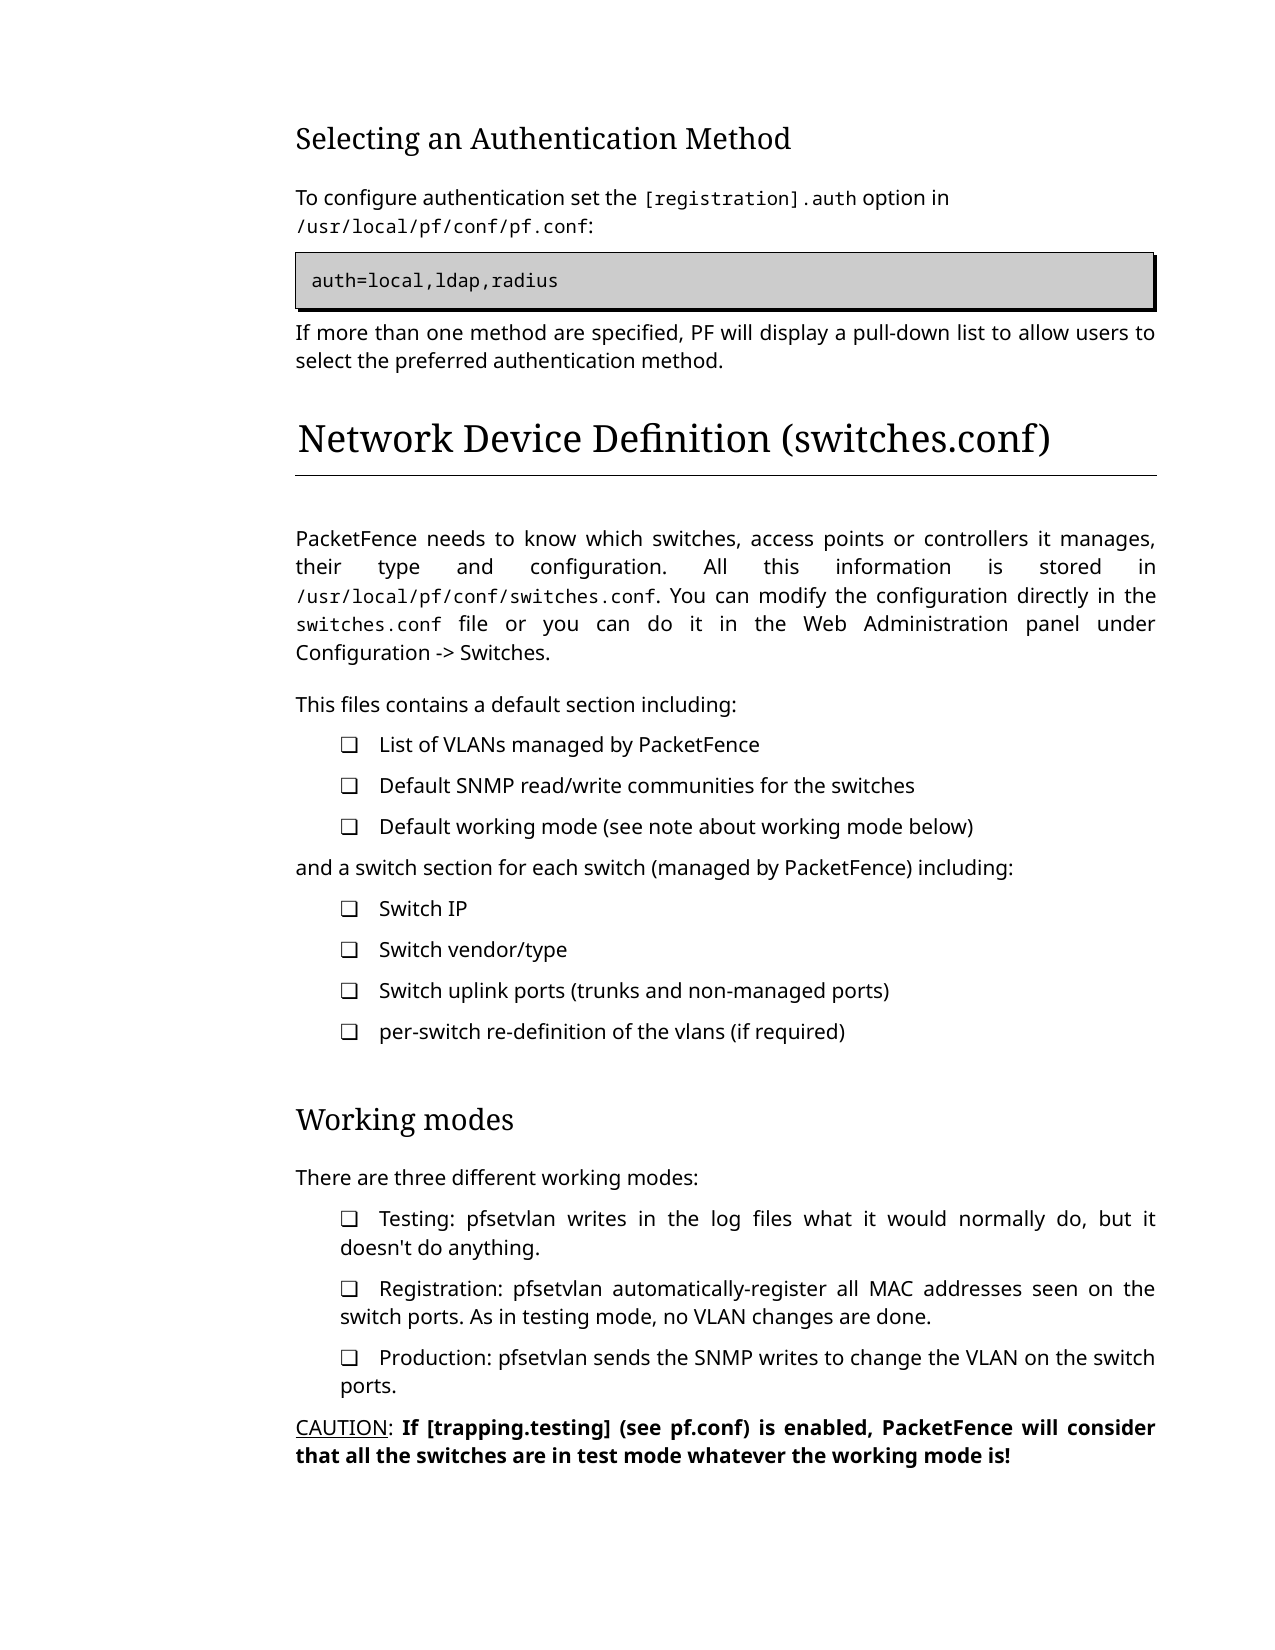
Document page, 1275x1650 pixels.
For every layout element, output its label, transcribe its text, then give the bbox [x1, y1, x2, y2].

list ❏ Testing: pfsetvlan writes in the log files what it would normally do, but it doesn't do anything. [340, 1204, 1157, 1261]
list ❏ Switch vendor/type [340, 935, 1157, 964]
text There are three different working modes: [295, 1163, 1157, 1192]
text If more than one method are specified, PF will display a pull-down list to allow users to select the preferred authentication method. [295, 318, 1157, 375]
list ❏ Default SNMP read/write communities for the switches [340, 772, 1157, 800]
list ❏ per-switch re-definition of the vlans (if required) [340, 1017, 1157, 1046]
text PacketFence needs to know which switches, access points or controllers it manages, their type and configuration. All this information is stored in /usr/local/pf/conf/switches.conf. You can modify the configuration directly in the switches.conf file or you can do it in the Web Administration panel under Configuration -> Switches. [295, 524, 1157, 666]
list ❏ Default working mode (see note about working mode below) [340, 812, 1157, 841]
text auth=local,ldap,radius [296, 253, 1153, 308]
list ❏ List of VLANs managed by PacketFence [340, 731, 1157, 759]
subtitle Network Device Definition (switches.conf) [295, 412, 1157, 475]
list ❏ Registration: pfsetvlan automatically-register all MAC addresses seen on the switch ports. As in testing mode, no VLAN changes are done. [340, 1274, 1157, 1331]
subtitle Selecting an Authentication Method [295, 118, 1157, 158]
list ❏ Switch uplink ports (trunks and non-managed ports) [340, 976, 1157, 1005]
text CAUTION: If [trapping.testing] (see pf.conf) is enabled, PacketFence will consider that all the switches are in test mode whatever the working mode is! [295, 1413, 1157, 1469]
text and a switch section for each switch (managed by PacketFence) including: [295, 853, 1157, 882]
subtitle Working modes [295, 1099, 1157, 1139]
text To configure authentication set the [registration].auth option in /usr/local/pf/conf/pf.conf: [295, 183, 1157, 239]
list ❏ Production: pfsetvlan sends the SNMP writes to change the VLAN on the switch ports. [340, 1343, 1157, 1400]
list ❏ Switch IP [340, 894, 1157, 923]
text This files contains a default section including: [295, 690, 1157, 718]
